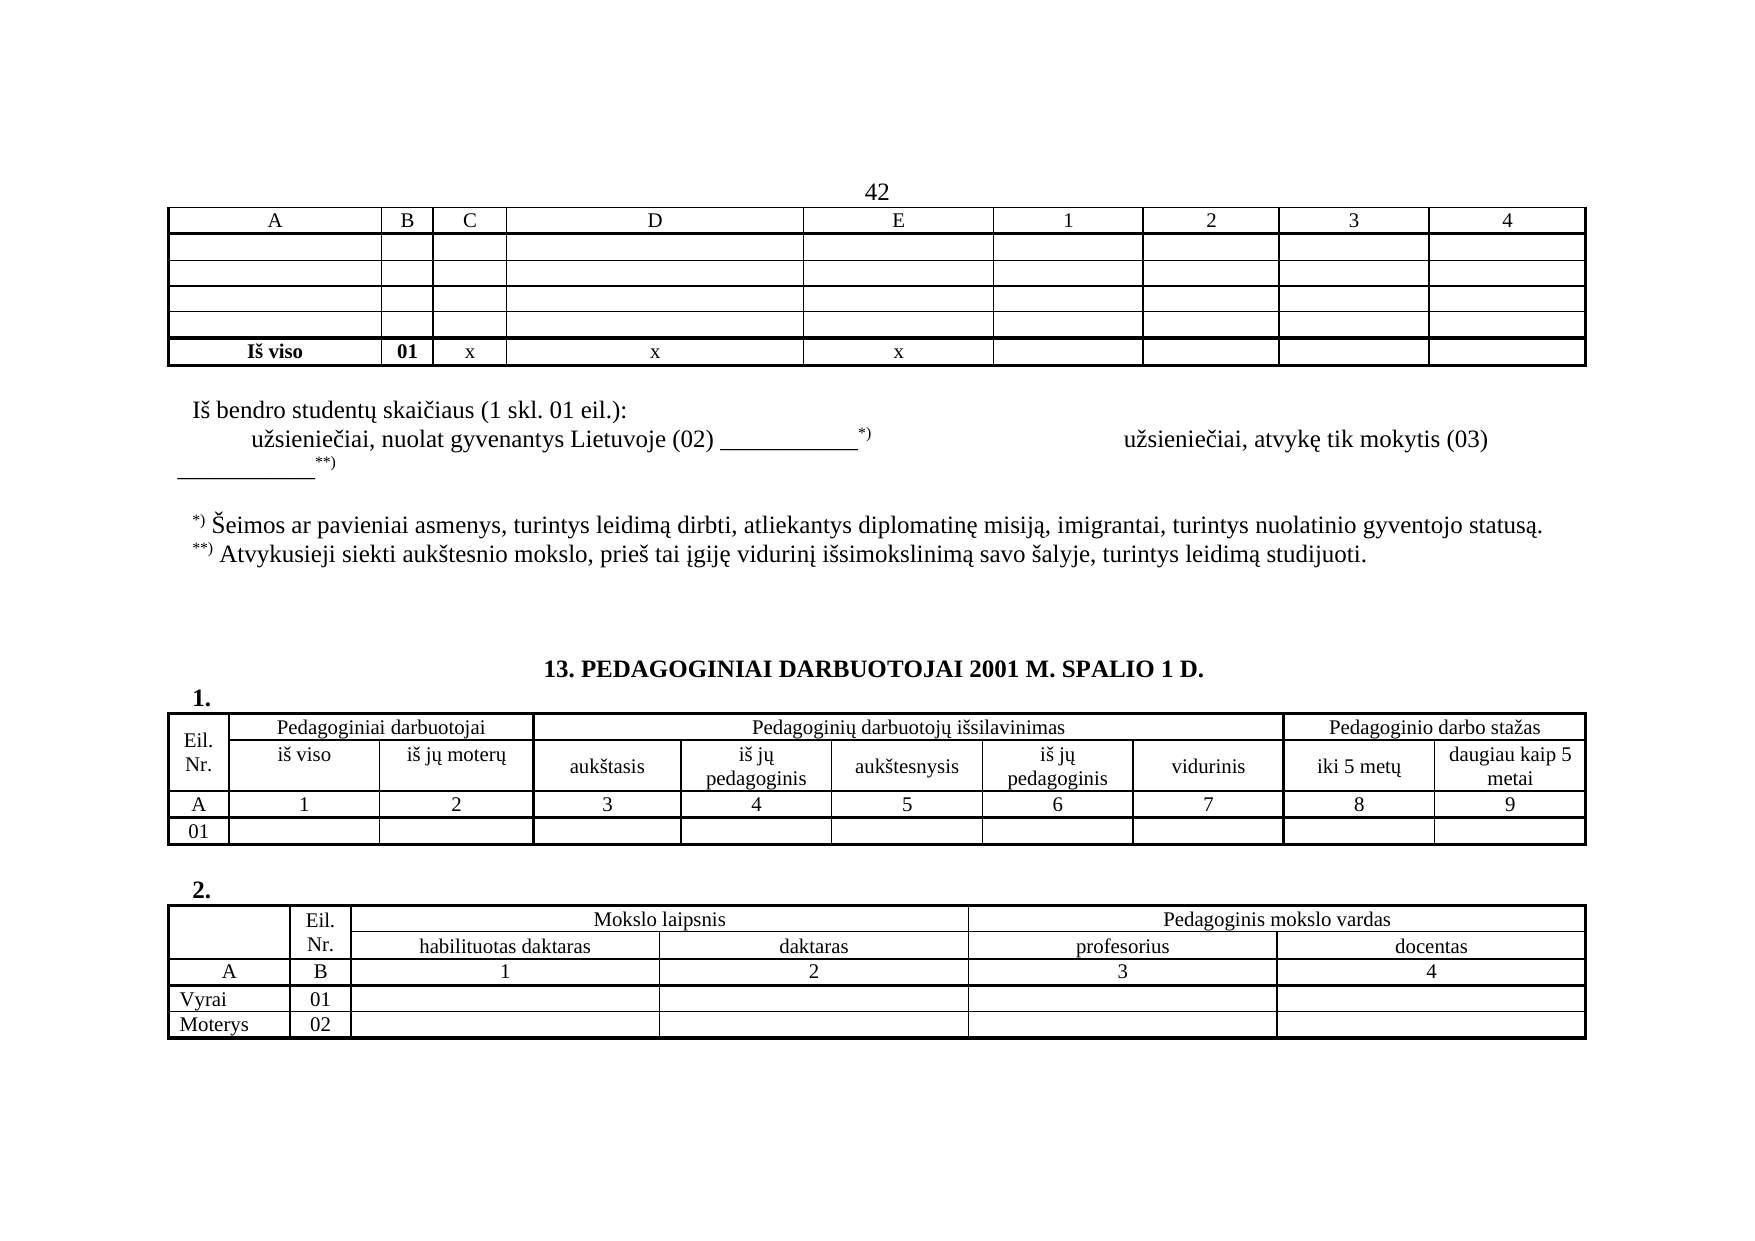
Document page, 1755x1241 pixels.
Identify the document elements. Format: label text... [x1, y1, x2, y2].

table_cell [969, 1012, 1276, 1036]
table_cell [434, 261, 506, 285]
table_cell 2 [380, 792, 532, 816]
table_cell habilituotas daktaras [352, 932, 659, 958]
table_cell [382, 287, 432, 311]
table_cell B [291, 960, 350, 983]
table_cell [170, 261, 381, 285]
table_cell [1430, 312, 1584, 336]
table_cell [994, 312, 1142, 336]
table_cell [382, 235, 432, 259]
table_cell 5 [832, 792, 982, 816]
table_cell [382, 312, 432, 336]
table_cell iš jų pedagoginis [983, 741, 1132, 790]
table_cell D [507, 208, 803, 232]
table_cell docentas [1278, 932, 1584, 958]
table_cell x [434, 340, 506, 363]
table_header Eil. Nr. [170, 715, 228, 790]
table_cell 1 [994, 208, 1142, 232]
table_cell iki 5 metų [1285, 741, 1434, 790]
table_cell vidurinis [1134, 741, 1282, 790]
table_cell [660, 1012, 968, 1036]
table_cell 1 [230, 792, 379, 816]
table_cell [804, 235, 993, 259]
table_cell [804, 287, 993, 311]
table_cell A [170, 792, 228, 816]
table_cell [1280, 235, 1428, 259]
table_cell [434, 287, 506, 311]
table_cell [804, 312, 993, 336]
table_cell B [382, 208, 432, 232]
table_cell aukštesnysis [832, 741, 982, 790]
table_cell 4 [682, 792, 831, 816]
table_cell A [170, 208, 381, 232]
text 2. [118, 875, 1636, 903]
table_cell 3 [969, 960, 1276, 983]
table_header Pedagoginio darbo stažas [1285, 715, 1584, 739]
text *) šeimos ar pavieniai asmenys, turintys leidimą dirbti, atliekantys diplomatinę misiją, imigrantai, turintys nuolatinio gyventojo statusą. [118, 510, 1636, 539]
table_cell iš jų moterų [380, 741, 532, 790]
table_cell [1430, 340, 1584, 363]
table_cell [1280, 261, 1428, 285]
table_cell [230, 819, 379, 843]
table_cell [969, 987, 1276, 1011]
table_cell [382, 261, 432, 285]
table_cell [804, 261, 993, 285]
table_cell [434, 235, 506, 259]
table_cell E [804, 208, 993, 232]
table_cell [1134, 819, 1282, 843]
table_cell C [434, 208, 506, 232]
text Iš bendro studentų skaičiaus (1 skl. 01 eil.): [118, 395, 1636, 424]
table_cell 3 [535, 792, 680, 816]
table_cell [1144, 312, 1278, 336]
table_cell [507, 312, 803, 336]
table_cell [535, 819, 680, 843]
table_cell [994, 287, 1142, 311]
table_cell [352, 1012, 659, 1036]
table_header [170, 907, 289, 931]
table_cell 4 [1430, 208, 1584, 232]
table_header Pedagoginiai darbuotojai [230, 715, 532, 739]
table_cell [832, 819, 982, 843]
table_cell [507, 235, 803, 259]
table_cell [660, 987, 968, 1011]
table_header Eil. Nr. [291, 907, 350, 958]
table_cell 3 [1280, 208, 1428, 232]
table_cell [170, 287, 381, 311]
table_cell [380, 819, 532, 843]
table_cell x [507, 340, 803, 363]
table_cell [352, 987, 659, 1011]
table_cell [507, 287, 803, 311]
table_cell [434, 312, 506, 336]
table_cell 9 [1435, 792, 1584, 816]
table_cell [994, 261, 1142, 285]
table_cell 2 [660, 960, 968, 983]
table_cell [1430, 235, 1584, 259]
table_cell [994, 235, 1142, 259]
table_cell [1278, 987, 1584, 1011]
table_cell iš jų pedagoginis [682, 741, 831, 790]
table_cell [1430, 261, 1584, 285]
table_cell [983, 819, 1132, 843]
table_cell [1435, 819, 1584, 843]
table_cell daugiau kaip 5 metai [1435, 741, 1584, 790]
table_cell [1144, 235, 1278, 259]
table_cell daktaras [660, 932, 968, 958]
table_cell x [804, 340, 993, 363]
text 13. Pedagoginiai darbuotojai 2001 m. spalio 1 d. [118, 654, 1636, 683]
table_cell 7 [1134, 792, 1282, 816]
table_cell [170, 312, 381, 336]
table_cell Iš viso [170, 340, 381, 363]
table_cell A [170, 960, 289, 983]
table_cell aukštasis [535, 741, 680, 790]
table_cell [170, 931, 289, 958]
table_cell 01 [170, 819, 228, 843]
table_cell [1280, 312, 1428, 336]
table_cell 2 [1144, 208, 1278, 232]
text užsieniečiai, nuolat gyvenantys Lietuvoje (02) ___________*) užsieniečiai, atvykę tik mokytis (03) ___________**) [177, 424, 1636, 482]
table_cell 6 [983, 792, 1132, 816]
text 1. [118, 683, 1636, 712]
table_cell profesorius [969, 932, 1276, 958]
table_cell 8 [1285, 792, 1434, 816]
table_cell [1280, 287, 1428, 311]
table_cell Moterys [170, 1012, 289, 1036]
table_cell [1144, 340, 1278, 363]
table_cell [994, 340, 1142, 363]
table_cell 1 [352, 960, 659, 983]
text **) Atvykusieji siekti aukštesnio mokslo, prieš tai įgiję vidurinį išsimokslinimą savo šalyje, turintys leidimą studijuoti. [118, 539, 1636, 568]
table_header Mokslo laipsnis [352, 907, 968, 931]
table_cell iš viso [230, 741, 379, 790]
table_cell 02 [291, 1012, 350, 1036]
table_cell [1280, 340, 1428, 363]
table_cell 01 [382, 340, 432, 363]
table_cell [1285, 819, 1434, 843]
table_cell [507, 261, 803, 285]
table_header Pedagoginis mokslo vardas [969, 907, 1584, 931]
table_cell [1430, 287, 1584, 311]
table_cell [1144, 287, 1278, 311]
table_cell 01 [291, 987, 350, 1011]
table_header Pedagoginių darbuotojų išsilavinimas [535, 715, 1282, 739]
table_cell Vyrai [170, 987, 289, 1011]
table_cell [682, 819, 831, 843]
table_cell 4 [1278, 960, 1584, 983]
table_cell [1144, 261, 1278, 285]
table_cell [1278, 1012, 1584, 1036]
table_cell [170, 235, 381, 259]
